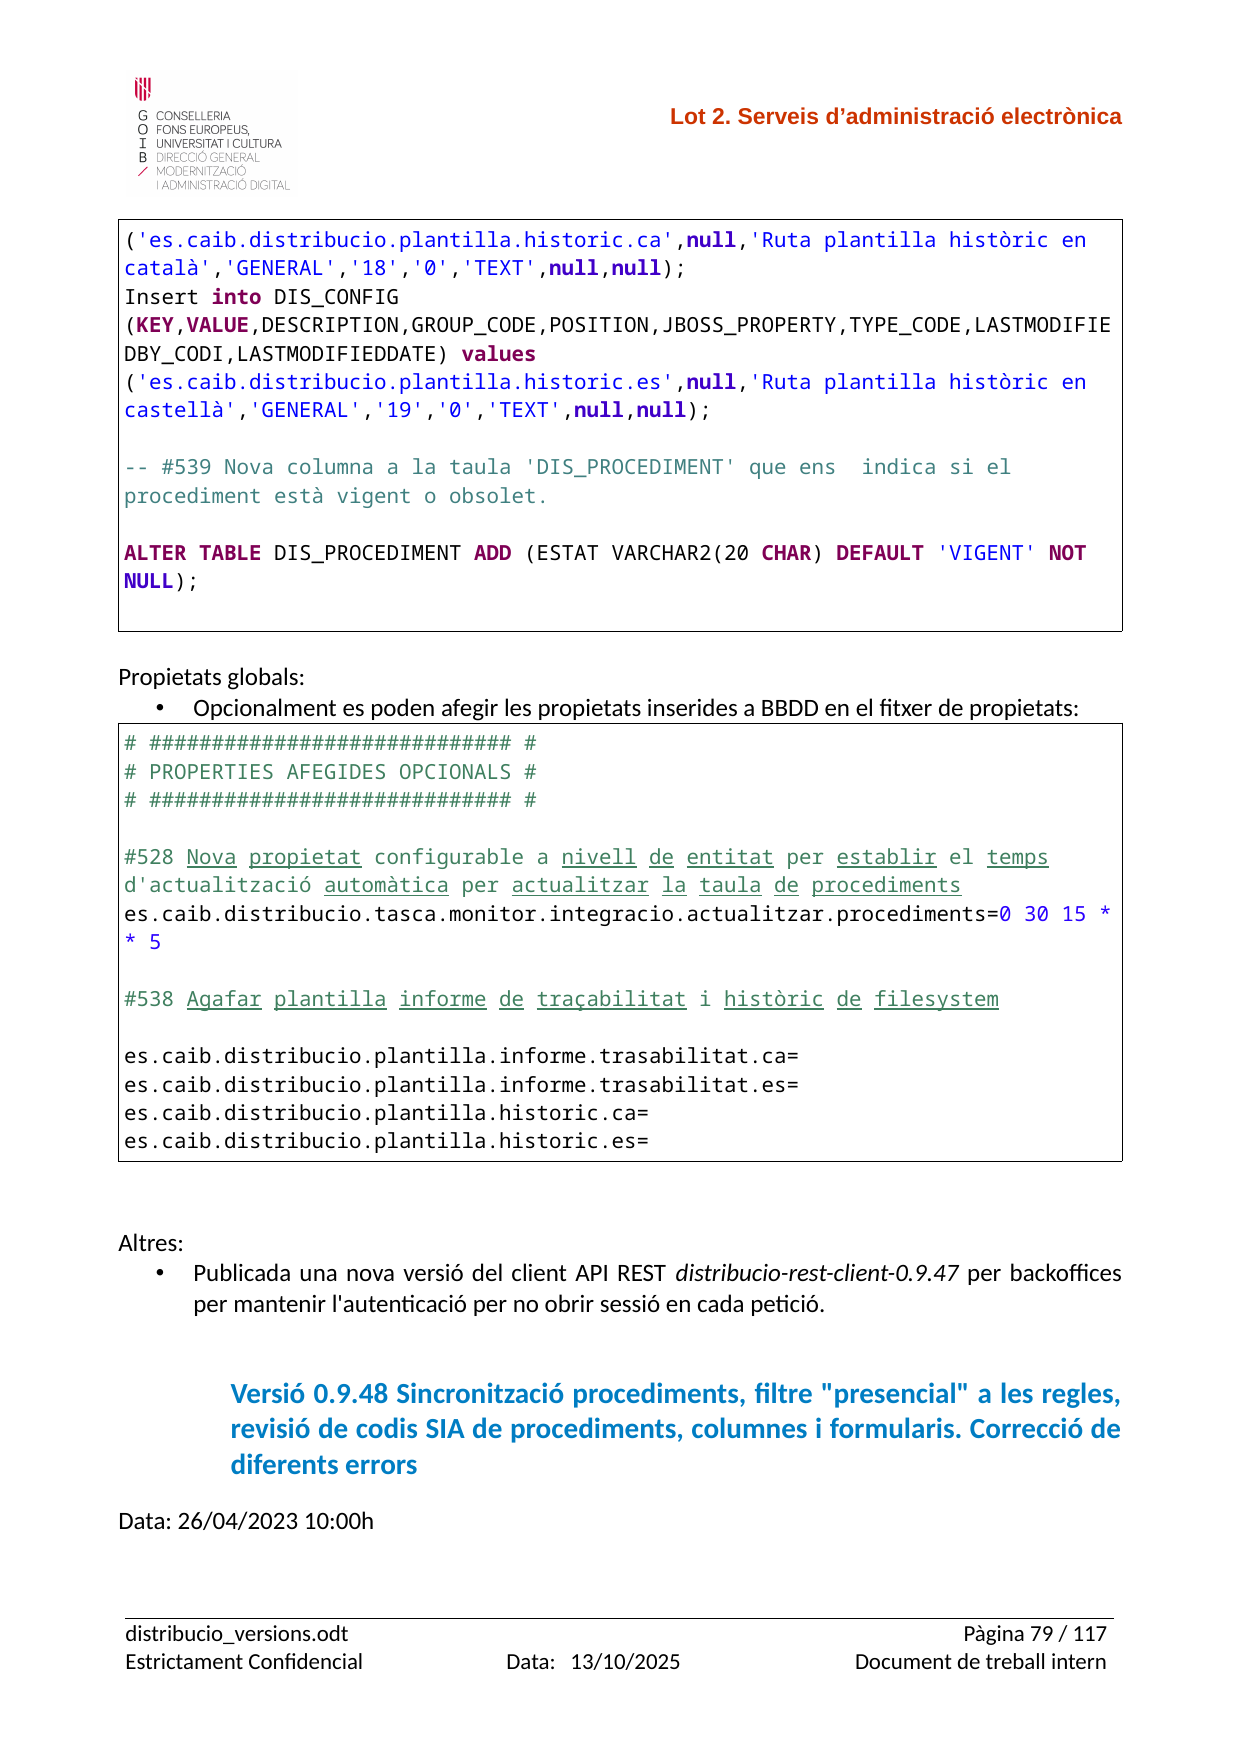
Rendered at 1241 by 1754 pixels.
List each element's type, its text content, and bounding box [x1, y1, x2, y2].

text Data: 26/04/2023 10:00h [118, 1505, 1122, 1536]
picture [126, 70, 299, 197]
text Altres: [118, 1227, 1122, 1257]
list Opcionalment es poden afegir les propietats inserides a BBDD en el fitxer de propietats: [156, 692, 1122, 723]
list Publicada una nova versió del client API REST distribucio-rest-client-0.9.47 per backoffices per mantenir l'autenticació per no obrir sessió en cada petició. [156, 1257, 1122, 1318]
table_header ('es.caib.distribucio.plantilla.historic.ca',null,'Ruta plantilla històric en català','GENERAL','18','0','TEXT',null,null); Insert into DIS_CONFIG (KEY,VALUE,DESCRIPTION,GROUP_CODE,POSITION,JBOSS_PROPERTY,TYPE_CODE,LASTMODIFIEDBY_CODI,LASTMODIFIEDDATE) values ('es.caib.distribucio.plantilla.historic.es',null,'Ruta plantilla històric en castellà','GENERAL','19','0','TEXT',null,null); -- #539 Nova columna a la taula 'DIS_PROCEDIMENT' que ens indica si el procediment està vigent o obsolet. ALTER TABLE DIS_PROCEDIMENT ADD (ESTAT VARCHAR2(20 CHAR) DEFAULT 'VIGENT' NOT NULL); [119, 220, 1122, 631]
table_header # ############################# # # PROPERTIES AFEGIDES OPCIONALS # # ############################# # #528 Nova propietat configurable a nivell de entitat per establir el temps d'actualització automàtica per actualitzar la taula de procediments es.caib.distribucio.tasca.monitor.integracio.actualitzar.procediments=0 30 15 * * 5 #538 Agafar plantilla informe de traçabilitat i històric de filesystem es.caib.distribucio.plantilla.informe.trasabilitat.ca= es.caib.distribucio.plantilla.informe.trasabilitat.es= es.caib.distribucio.plantilla.historic.ca= es.caib.distribucio.plantilla.historic.es= [119, 724, 1122, 1161]
text Propietats globals: [118, 662, 1122, 692]
subtitle Versió 0.9.48 Sincronització procediments, filtre "presencial" a les regles, revisió de codis SIA de procediments, columnes i formularis. Correcció de diferents errors [153, 1375, 1122, 1482]
